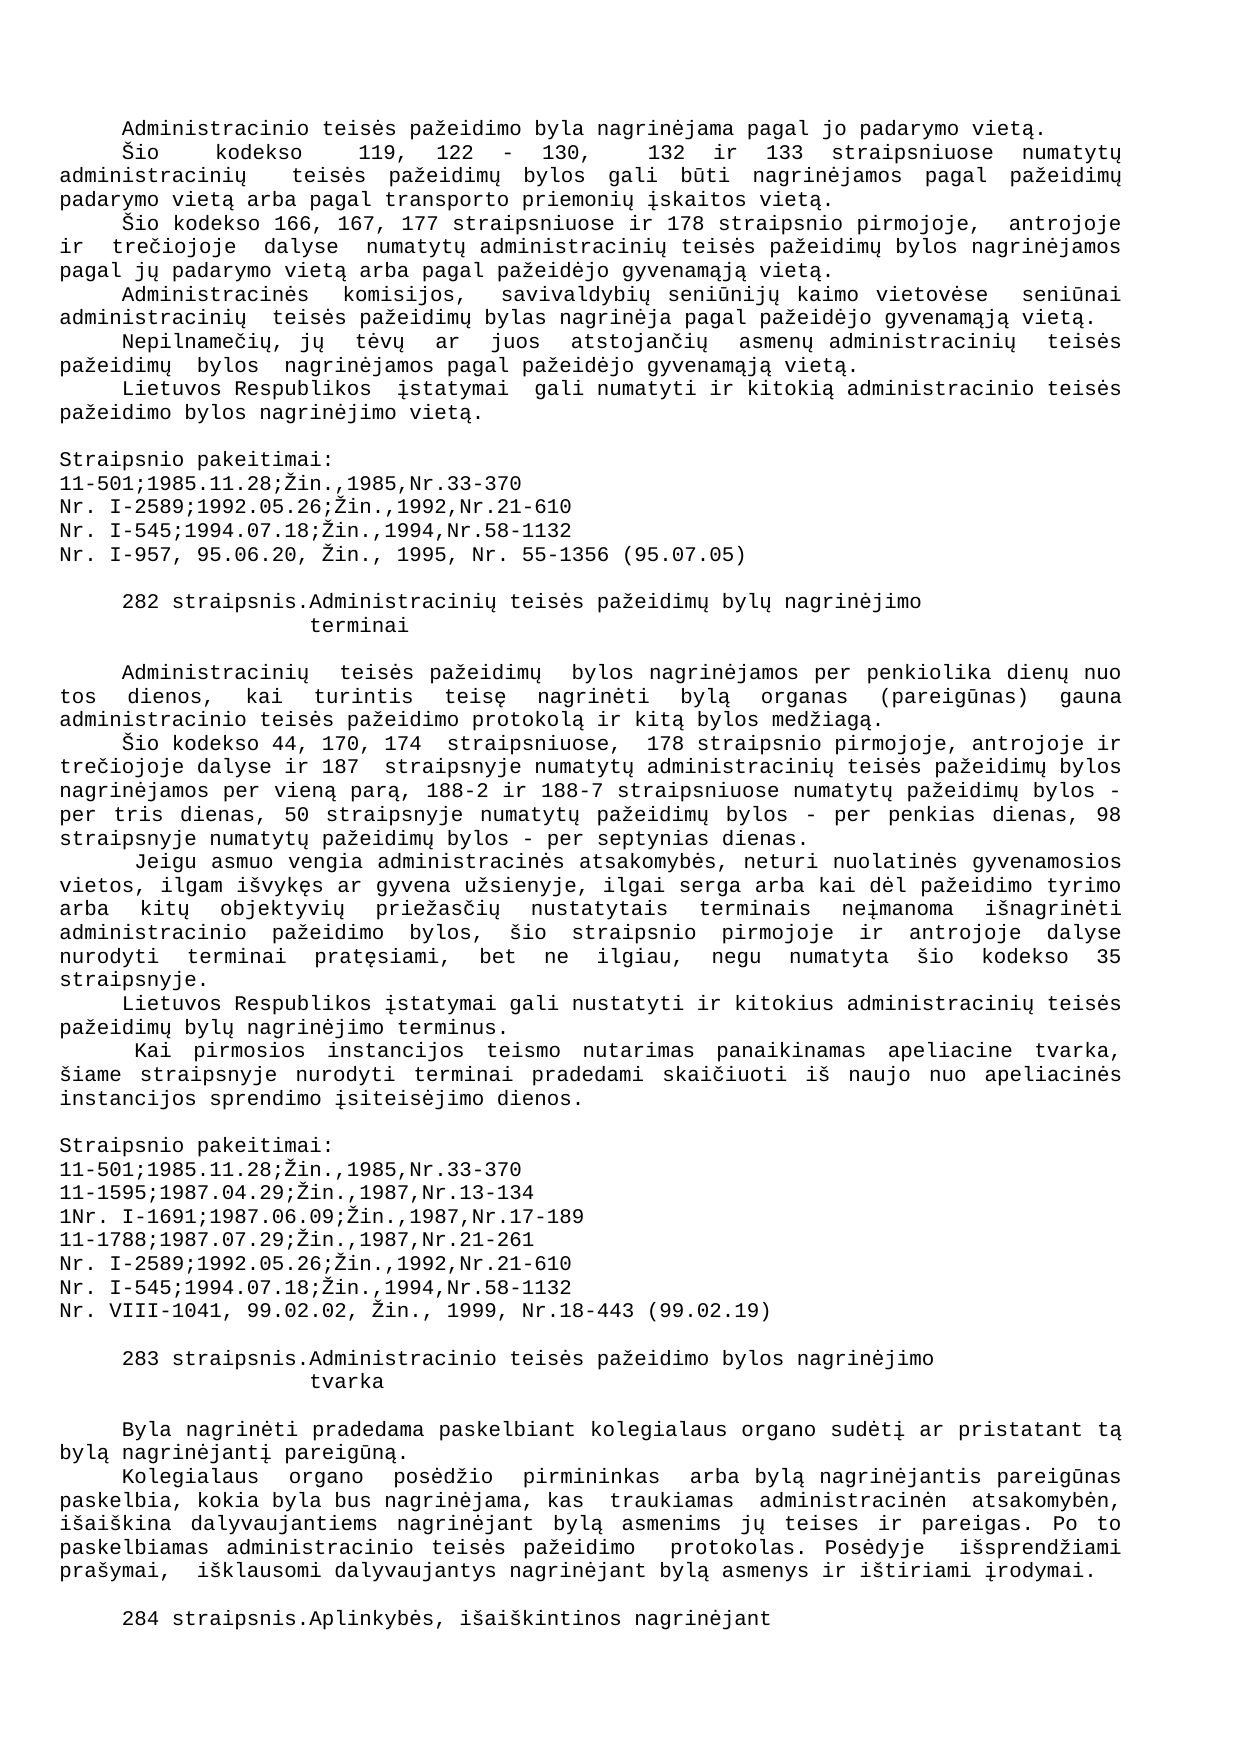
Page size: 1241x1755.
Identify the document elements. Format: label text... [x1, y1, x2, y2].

text Šio kodekso 119, 122 - 130, 132 ir 133 straipsniuose numatytų administracinių teisės pažeidimų bylos gali būti nagrinėjamos pagal pažeidimų padarymo vietą arba pagal transporto priemonių įskaitos vietą. [59, 142, 1122, 213]
text Kai pirmosios instancijos teismo nutarimas panaikinamas apeliacine tvarka, šiame straipsnyje nurodyti terminai pradedami skaičiuoti iš naujo nuo apeliacinės instancijos sprendimo įsiteisėjimo dienos. [59, 1040, 1122, 1111]
text Nr. I-545;1994.07.18;Žin.,1994,Nr.58-1132 [59, 1277, 1122, 1300]
text Nr. I-957, 95.06.20, Žin., 1995, Nr. 55-1356 (95.07.05) [59, 544, 1122, 567]
text 11-1595;1987.04.29;Žin.,1987,Nr.13-134 [59, 1182, 1122, 1206]
text 1Nr. I-1691;1987.06.09;Žin.,1987,Nr.17-189 [59, 1206, 1122, 1229]
text Šio kodekso 44, 170, 174 straipsniuose, 178 straipsnio pirmojoje, antrojoje ir trečiojoje dalyse ir 187 straipsnyje numatytų administracinių teisės pažeidimų bylos nagrinėjamos per vieną parą, 188-2 ir 188-7 straipsniuose numatytų pažeidimų bylos - per tris dienas, 50 straipsnyje numatytų pažeidimų bylos - per penkias dienas, 98 straipsnyje numatytų pažeidimų bylos - per septynias dienas. [59, 733, 1122, 851]
text Administracinių teisės pažeidimų bylos nagrinėjamos per penkiolika dienų nuo tos dienos, kai turintis teisę nagrinėti bylą organas (pareigūnas) gauna administracinio teisės pažeidimo protokolą ir kitą bylos medžiagą. [59, 662, 1122, 733]
text Nr. I-2589;1992.05.26;Žin.,1992,Nr.21-610 [59, 496, 1122, 520]
text 282 straipsnis.Administracinių teisės pažeidimų bylų nagrinėjimo [59, 591, 1122, 615]
text Nr. I-545;1994.07.18;Žin.,1994,Nr.58-1132 [59, 520, 1122, 544]
text Lietuvos Respublikos įstatymai gali numatyti ir kitokią administracinio teisės pažeidimo bylos nagrinėjimo vietą. [59, 378, 1122, 426]
text Byla nagrinėti pradedama paskelbiant kolegialaus organo sudėtį ar pristatant tą bylą nagrinėjantį pareigūną. [59, 1419, 1122, 1466]
text Jeigu asmuo vengia administracinės atsakomybės, neturi nuolatinės gyvenamosios vietos, ilgam išvykęs ar gyvena užsienyje, ilgai serga arba kai dėl pažeidimo tyrimo arba kitų objektyvių priežasčių nustatytais terminais neįmanoma išnagrinėti administracinio pažeidimo bylos, šio straipsnio pirmojoje ir antrojoje dalyse nurodyti terminai pratęsiami, bet ne ilgiau, negu numatyta šio kodekso 35 straipsnyje. [59, 851, 1122, 993]
text tvarka [59, 1371, 1122, 1395]
text Nepilnamečių, jų tėvų ar juos atstojančių asmenų administracinių teisės pažeidimų bylos nagrinėjamos pagal pažeidėjo gyvenamąją vietą. [59, 331, 1122, 378]
text Straipsnio pakeitimai: [59, 1135, 1122, 1158]
text 11-1788;1987.07.29;Žin.,1987,Nr.21-261 [59, 1229, 1122, 1253]
text Administracinio teisės pažeidimo byla nagrinėjama pagal jo padarymo vietą. [59, 118, 1122, 142]
text Kolegialaus organo posėdžio pirmininkas arba bylą nagrinėjantis pareigūnas paskelbia, kokia byla bus nagrinėjama, kas traukiamas administracinėn atsakomybėn, išaiškina dalyvaujantiems nagrinėjant bylą asmenims jų teises ir pareigas. Po to paskelbiamas administracinio teisės pažeidimo protokolas. Posėdyje išsprendžiami prašymai, išklausomi dalyvaujantys nagrinėjant bylą asmenys ir ištiriami įrodymai. [59, 1466, 1122, 1584]
text 11-501;1985.11.28;Žin.,1985,Nr.33-370 [59, 473, 1122, 496]
text 11-501;1985.11.28;Žin.,1985,Nr.33-370 [59, 1158, 1122, 1182]
text Administracinės komisijos, savivaldybių seniūnijų kaimo vietovėse seniūnai administracinių teisės pažeidimų bylas nagrinėja pagal pažeidėjo gyvenamąją vietą. [59, 284, 1122, 331]
text Lietuvos Respublikos įstatymai gali nustatyti ir kitokius administracinių teisės pažeidimų bylų nagrinėjimo terminus. [59, 993, 1122, 1040]
text Šio kodekso 166, 167, 177 straipsniuose ir 178 straipsnio pirmojoje, antrojoje ir trečiojoje dalyse numatytų administracinių teisės pažeidimų bylos nagrinėjamos pagal jų padarymo vietą arba pagal pažeidėjo gyvenamąją vietą. [59, 213, 1122, 284]
text 284 straipsnis.Aplinkybės, išaiškintinos nagrinėjant [59, 1608, 1122, 1631]
text terminai [59, 615, 1122, 638]
text 283 straipsnis.Administracinio teisės pažeidimo bylos nagrinėjimo [59, 1348, 1122, 1371]
text Nr. VIII-1041, 99.02.02, Žin., 1999, Nr.18-443 (99.02.19) [59, 1300, 1122, 1324]
text Straipsnio pakeitimai: [59, 449, 1122, 473]
text Nr. I-2589;1992.05.26;Žin.,1992,Nr.21-610 [59, 1253, 1122, 1277]
